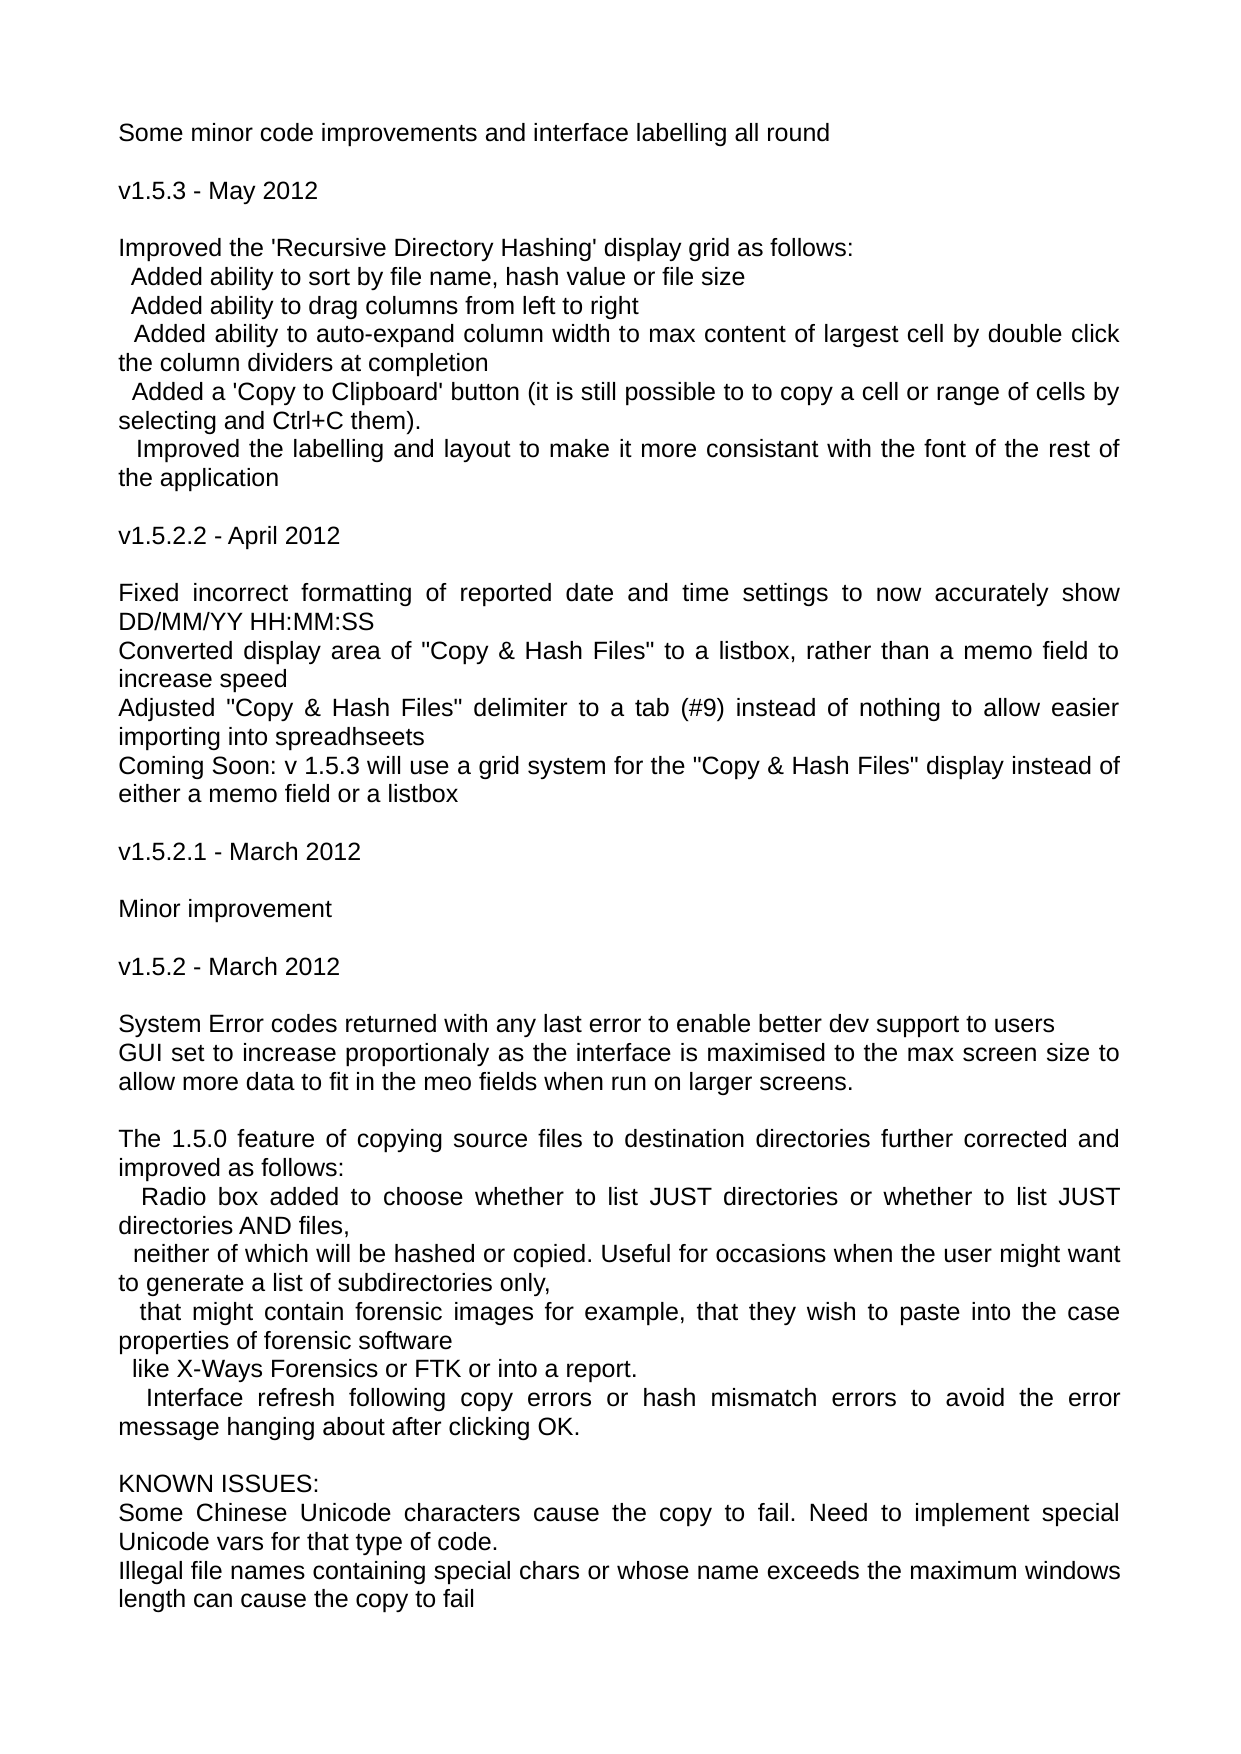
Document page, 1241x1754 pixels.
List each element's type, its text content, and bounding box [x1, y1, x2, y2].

text The 1.5.0 feature of copying source files to destination directories further corrected and improved as follows: [118, 1124, 1122, 1182]
text GUI set to increase proportionaly as the interface is maximised to the max screen size to allow more data to fit in the meo fields when run on larger screens. [118, 1038, 1122, 1096]
text Added ability to auto-expand column width to max content of largest cell by double click the column dividers at completion [118, 319, 1122, 377]
text Adjusted "Copy & Hash Files" delimiter to a tab (#9) instead of nothing to allow easier importing into spreadhseets [118, 693, 1122, 751]
text v1.5.3 - May 2012 [118, 176, 1122, 204]
text Added ability to sort by file name, hash value or file size [118, 262, 1122, 291]
text Some minor code improvements and interface labelling all round [118, 118, 1122, 147]
text Minor improvement [118, 894, 1122, 923]
text Some Chinese Unicode characters cause the copy to fail. Need to implement special Unicode vars for that type of code. [118, 1498, 1122, 1556]
text Fixed incorrect formatting of reported date and time settings to now accurately show DD/MM/YY HH:MM:SS [118, 578, 1122, 636]
text KNOWN ISSUES: [118, 1469, 1122, 1498]
text v1.5.2 - March 2012 [118, 952, 1122, 981]
text Illegal file names containing special chars or whose name exceeds the maximum windows length can cause the copy to fail [118, 1556, 1122, 1613]
text v1.5.2.1 - March 2012 [118, 837, 1122, 866]
text Improved the labelling and layout to make it more consistant with the font of the rest of the application [118, 434, 1122, 492]
text System Error codes returned with any last error to enable better dev support to users [118, 1009, 1122, 1038]
text that might contain forensic images for example, that they wish to paste into the case properties of forensic software [118, 1297, 1122, 1354]
text Interface refresh following copy errors or hash mismatch errors to avoid the error message hanging about after clicking OK. [118, 1383, 1122, 1441]
text Added ability to drag columns from left to right [118, 291, 1122, 319]
text neither of which will be hashed or copied. Useful for occasions when the user might want to generate a list of subdirectories only, [118, 1239, 1122, 1297]
text Coming Soon: v 1.5.3 will use a grid system for the "Copy & Hash Files" display instead of either a memo field or a listbox [118, 751, 1122, 808]
text like X-Ways Forensics or FTK or into a report. [118, 1354, 1122, 1383]
text Converted display area of "Copy & Hash Files" to a listbox, rather than a memo field to increase speed [118, 636, 1122, 693]
text v1.5.2.2 - April 2012 [118, 521, 1122, 549]
text Added a 'Copy to Clipboard' button (it is still possible to to copy a cell or range of cells by selecting and Ctrl+C them). [118, 377, 1122, 434]
text Improved the 'Recursive Directory Hashing' display grid as follows: [118, 233, 1122, 262]
text Radio box added to choose whether to list JUST directories or whether to list JUST directories AND files, [118, 1182, 1122, 1239]
